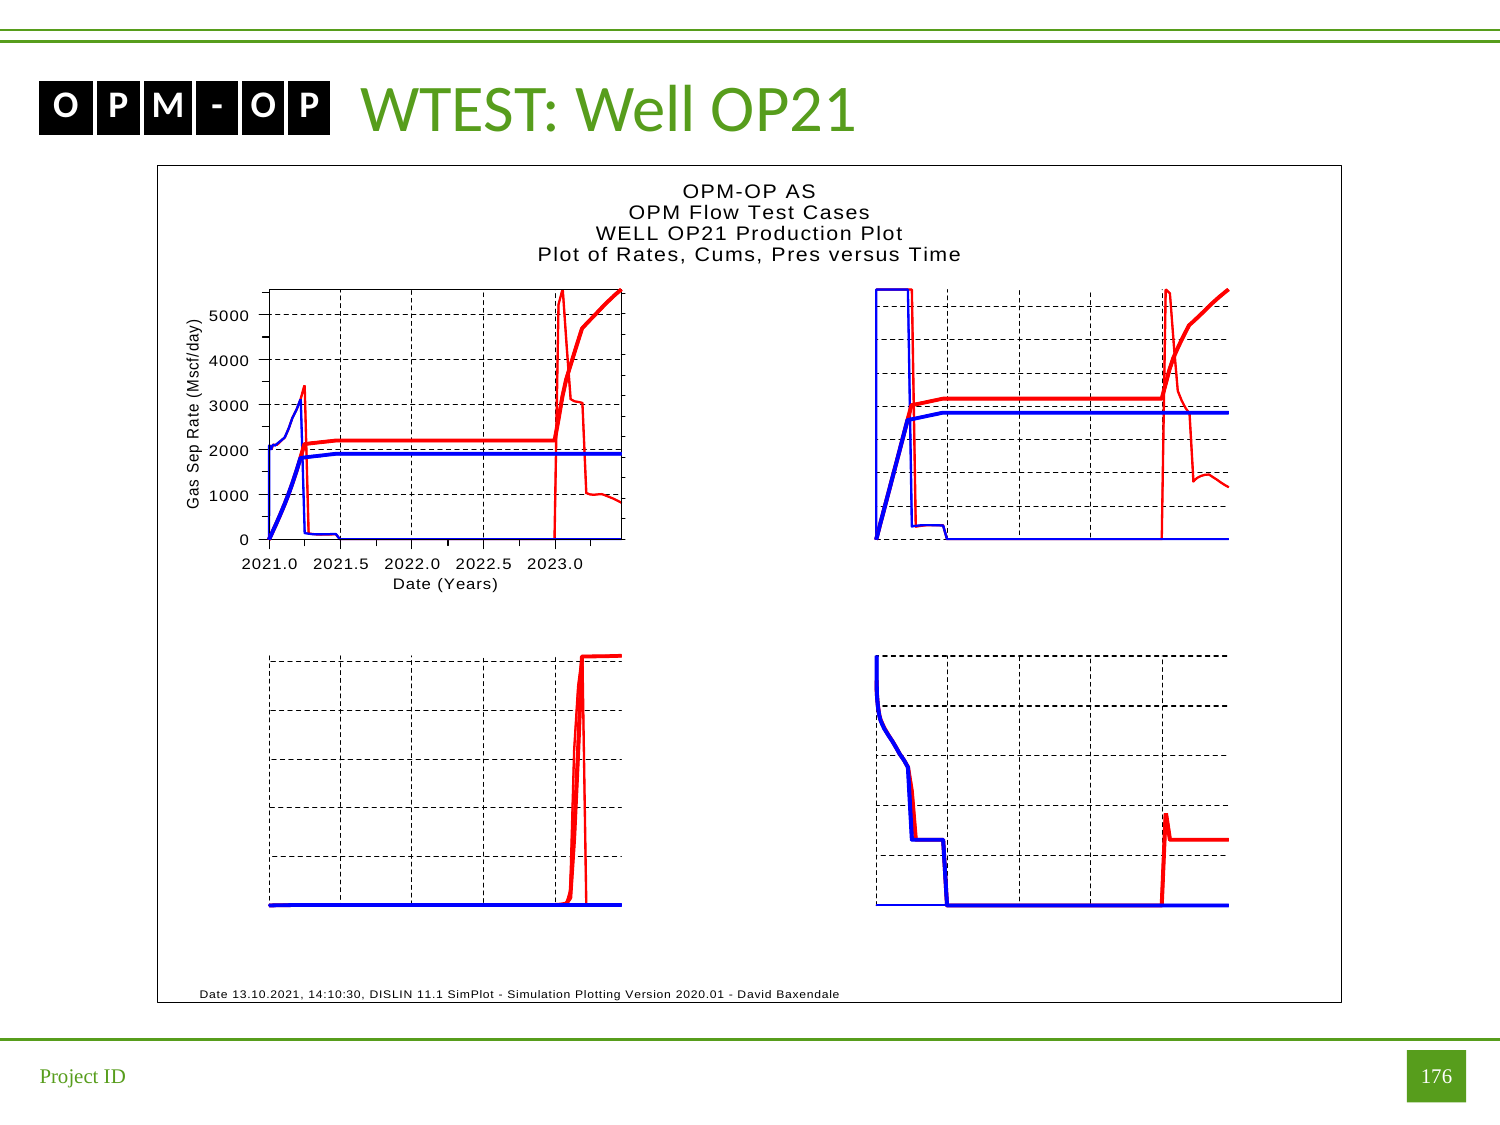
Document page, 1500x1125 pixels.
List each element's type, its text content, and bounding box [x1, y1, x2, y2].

picture [157, 165, 1343, 1004]
title WTEST: well OP21 [360, 77, 1425, 153]
